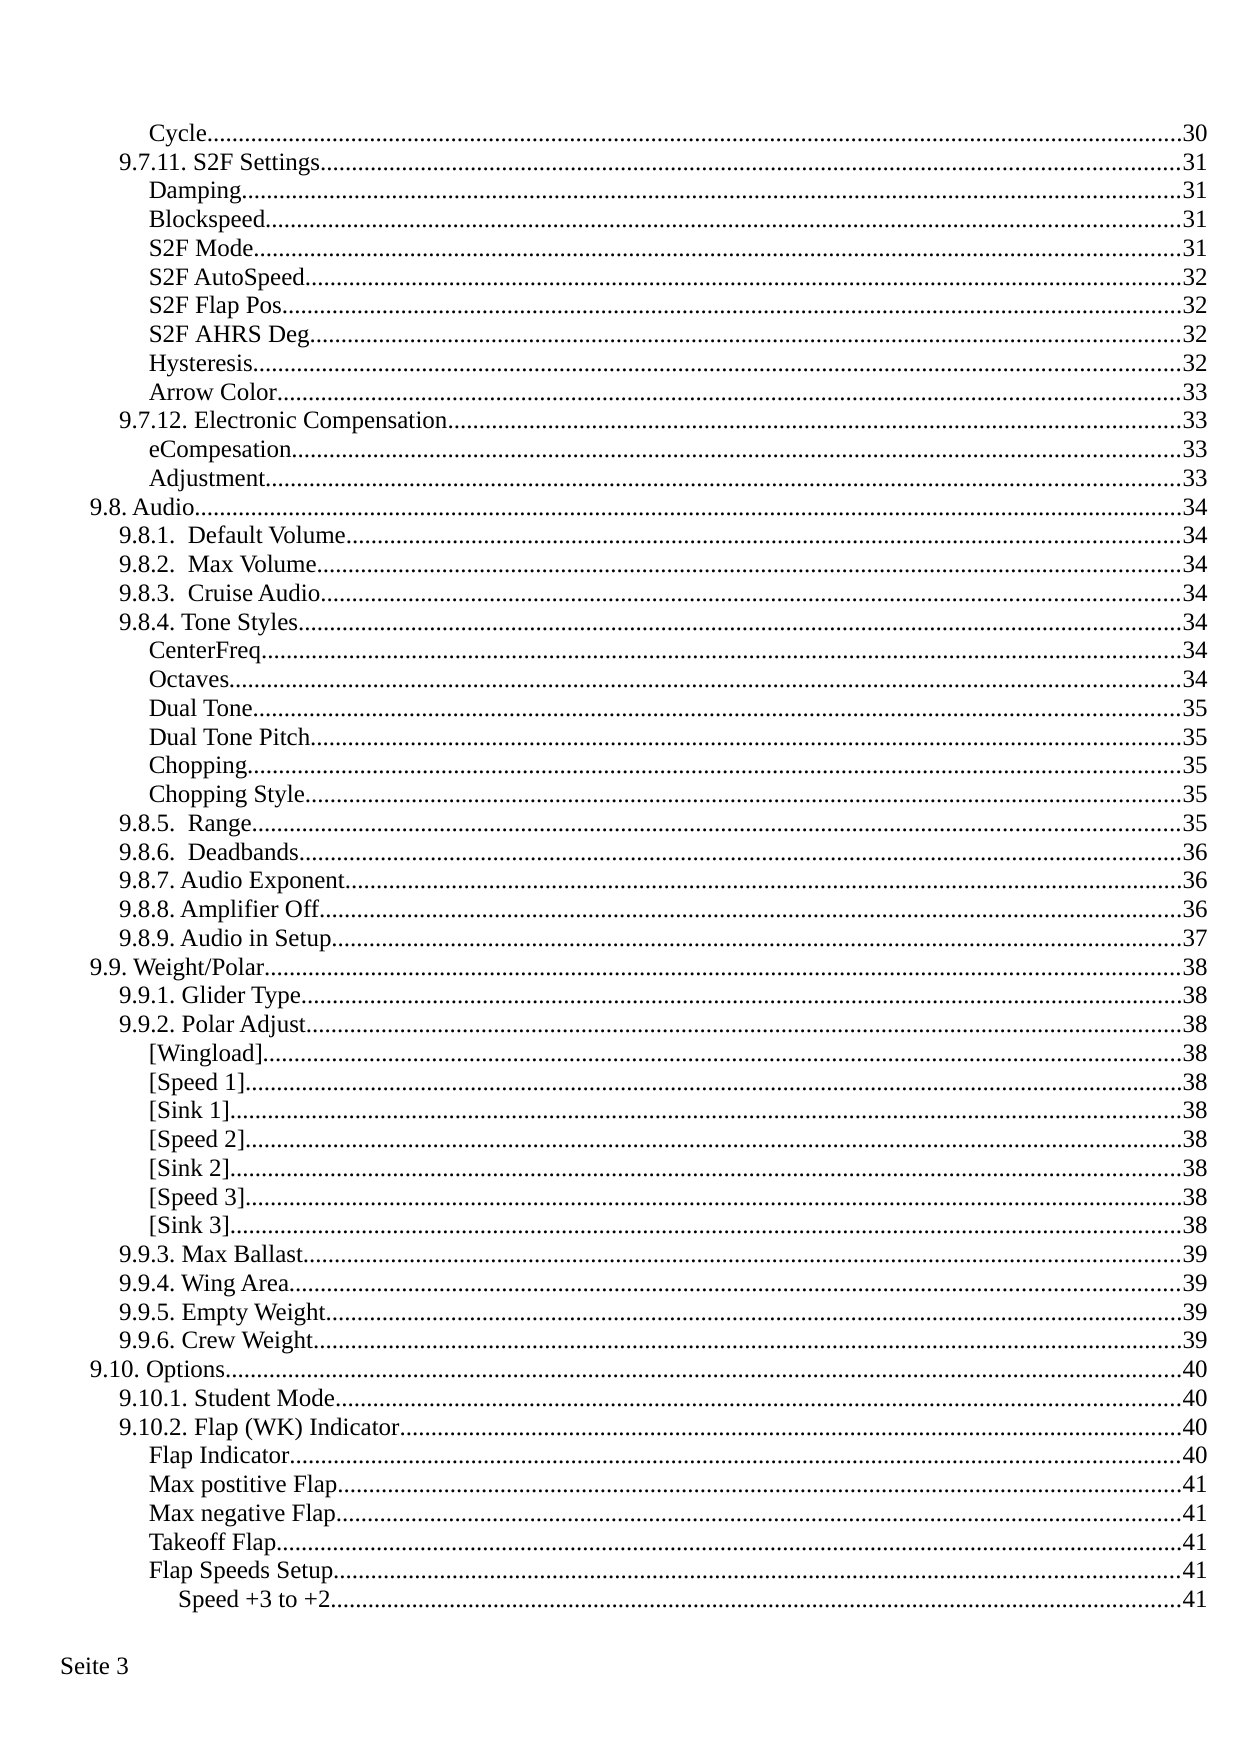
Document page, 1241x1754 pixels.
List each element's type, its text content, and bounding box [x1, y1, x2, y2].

text Max negative Flap 41 [148, 1498, 1207, 1527]
text Flap Speeds Setup 41 [148, 1556, 1207, 1584]
text [Speed 3] 38 [148, 1182, 1207, 1211]
text Blockspeed 31 [148, 204, 1207, 233]
text [Sink 1] 38 [148, 1096, 1207, 1124]
text [Sink 3] 38 [148, 1211, 1207, 1239]
text Damping 31 [148, 176, 1207, 204]
text Flap Indicator 40 [148, 1441, 1207, 1469]
text 9.8.4. Tone Styles 34 [119, 607, 1207, 636]
text 9.8.5. Range 35 [119, 808, 1207, 837]
text Chopping 35 [148, 751, 1207, 779]
text 9.8.7. Audio Exponent 36 [119, 866, 1207, 894]
text S2F AutoSpeed 32 [148, 262, 1207, 291]
text Max postitive Flap 41 [148, 1469, 1207, 1498]
text Takeoff Flap 41 [148, 1527, 1207, 1556]
text S2F AHRS Deg 32 [148, 319, 1207, 348]
text S2F Mode 31 [148, 233, 1207, 262]
text Dual Tone 35 [148, 693, 1207, 722]
text [Sink 2] 38 [148, 1153, 1207, 1182]
text 9.7.11. S2F Settings 31 [119, 147, 1207, 176]
text 9.7.12. Electronic Compensation 33 [119, 406, 1207, 434]
text 9.9.1. Glider Type 38 [119, 981, 1207, 1009]
text S2F Flap Pos 32 [148, 291, 1207, 319]
text 9.9.3. Max Ballast 39 [119, 1239, 1207, 1268]
text Arrow Color 33 [148, 377, 1207, 406]
text 9.10.2. Flap (WK) Indicator 40 [119, 1412, 1207, 1441]
text Adjustment 33 [148, 463, 1207, 492]
text [Speed 1] 38 [148, 1067, 1207, 1096]
text 9.8.9. Audio in Setup 37 [119, 923, 1207, 952]
text [Speed 2] 38 [148, 1124, 1207, 1153]
text eCompesation 33 [148, 434, 1207, 463]
text 9.9.6. Crew Weight 39 [119, 1326, 1207, 1354]
text Cycle 30 [148, 118, 1207, 147]
text Speed +3 to +2 41 [178, 1584, 1207, 1613]
text 9.8.8. Amplifier Off 36 [119, 894, 1207, 923]
text 9.8.6. Deadbands 36 [119, 837, 1207, 866]
text 9.10. Options 40 [89, 1354, 1207, 1383]
text Hysteresis 32 [148, 348, 1207, 377]
text 9.9.2. Polar Adjust 38 [119, 1009, 1207, 1038]
text 9.9.4. Wing Area 39 [119, 1268, 1207, 1297]
text 9.9.5. Empty Weight 39 [119, 1297, 1207, 1326]
text [Wingload] 38 [148, 1038, 1207, 1067]
text 9.10.1. Student Mode 40 [119, 1383, 1207, 1412]
text Octaves 34 [148, 664, 1207, 693]
text 9.8.3. Cruise Audio 34 [119, 578, 1207, 607]
text Chopping Style 35 [148, 779, 1207, 808]
text 9.8.1. Default Volume 34 [119, 521, 1207, 549]
text CenterFreq 34 [148, 636, 1207, 664]
text 9.9. Weight/Polar 38 [89, 952, 1207, 981]
text Dual Tone Pitch 35 [148, 722, 1207, 751]
text 9.8.2. Max Volume 34 [119, 549, 1207, 578]
text 9.8. Audio 34 [89, 492, 1207, 521]
